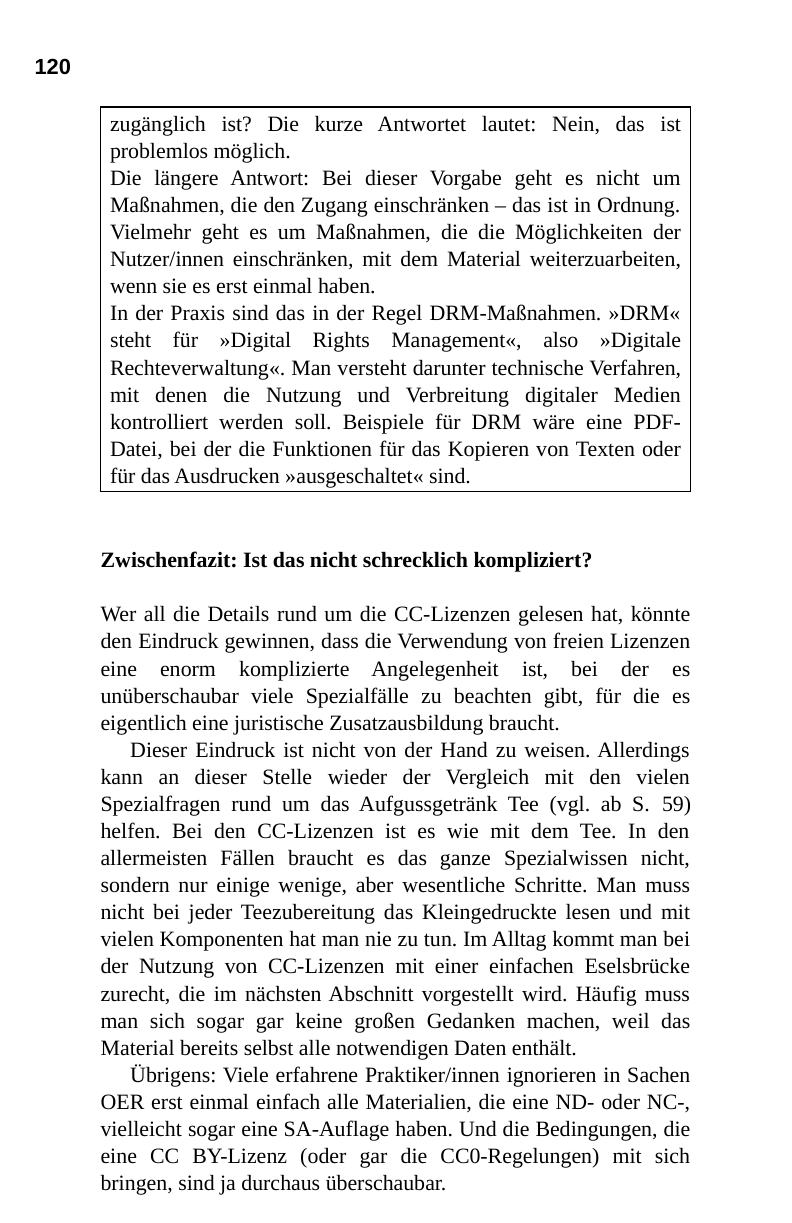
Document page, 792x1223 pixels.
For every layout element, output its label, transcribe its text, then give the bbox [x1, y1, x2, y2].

text Übrigens: Viele erfahrene Praktiker/innen ignorieren in Sachen OER erst einmal einfach alle Materialien, die eine ND- oder NC-, vielleicht sogar eine SA-Auflage haben. Und die Bedingungen, die eine CC BY-Lizenz (oder gar die CC0-Regelungen) mit sich bringen, sind ja durchaus überschaubar. [100, 1061, 691, 1196]
text Wer all die Details rund um die CC-Lizenzen gelesen hat, könnte den Eindruck gewinnen, dass die Verwendung von freien Lizenzen eine enorm komplizierte Angelegenheit ist, bei der es unüberschaubar viele Spezialfälle zu beachten gibt, für die es eigentlich eine juristische Zusatzausbildung braucht. [100, 600, 691, 736]
text Dieser Eindruck ist nicht von der Hand zu weisen. Allerdings kann an dieser Stelle wieder der Vergleich mit den vielen Spezialfragen rund um das Aufgussgetränk Tee (vgl. ab S. 59) helfen. Bei den CC-Lizenzen ist es wie mit dem Tee. In den allermeisten Fällen braucht es das ganze Spezialwissen nicht, sondern nur einige wenige, aber wesentliche Schritte. Man muss nicht bei jeder Teezubereitung das Kleingedruckte lesen und mit vielen Komponenten hat man nie zu tun. Im Alltag kommt man bei der Nutzung von CC-Lizenzen mit einer einfachen Eselsbrücke zurecht, die im nächsten Abschnitt vorgestellt wird. Häufig muss man sich sogar gar keine großen Gedanken machen, weil das Material bereits selbst alle notwendigen Daten enthält. [100, 736, 691, 1061]
subtitle Zwischenfazit: Ist das nicht schrecklich kompliziert? [100, 546, 691, 573]
text In der Praxis sind das in der Regel DRM-Maßnahmen. »DRM« steht für »Digital Rights Management«, also »Digitale Rechteverwaltung«. Man versteht darunter technische Verfahren, mit denen die Nutzung und Verbreitung digitaler Medien kontrolliert werden soll. Beispiele für DRM wäre eine PDF-Datei, bei der die Funktionen für das Kopieren von Texten oder für das Ausdrucken »ausgeschaltet« sind. [101, 296, 690, 491]
text zugänglich ist? Die kurze Antwortet lautet: Nein, das ist problemlos möglich. [101, 108, 690, 161]
text Die längere Antwort: Bei dieser Vorgabe geht es nicht um Maßnahmen, die den Zugang einschränken – das ist in Ordnung. Vielmehr geht es um Maßnahmen, die die Möglichkeiten der Nutzer/innen einschränken, mit dem Material weiterzuarbeiten, wenn sie es erst einmal haben. [101, 161, 690, 296]
